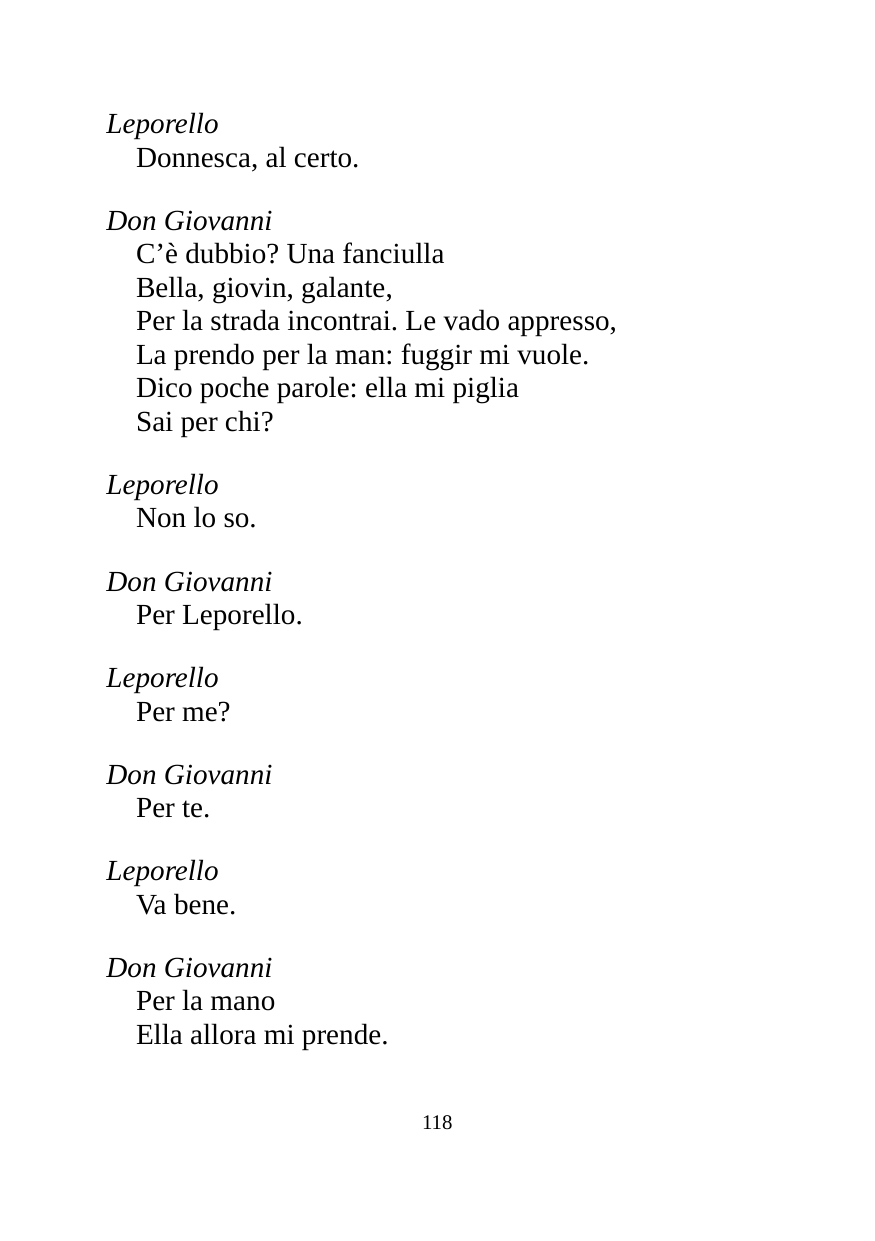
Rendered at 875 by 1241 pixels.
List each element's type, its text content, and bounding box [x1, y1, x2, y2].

text Per Leporello. [136, 597, 768, 631]
text La prendo per la man: fuggir mi vuole. [136, 337, 768, 371]
text Leporello [106, 660, 768, 694]
text Bella, giovin, galante, [136, 270, 768, 303]
text Ella allora mi prende. [136, 1017, 768, 1051]
text Leporello [106, 853, 768, 887]
text C’è dubbio? Una fanciulla [136, 236, 768, 270]
text Sai per chi? [136, 404, 768, 438]
text Per me? [136, 694, 768, 727]
text Per te. [136, 790, 768, 824]
text Don Giovanni [106, 203, 768, 236]
text Per la strada incontrai. Le vado appresso, [136, 303, 768, 337]
text Per la mano [136, 983, 768, 1017]
text Donnesca, al certo. [136, 140, 768, 173]
text Va bene. [136, 887, 768, 920]
text Don Giovanni [106, 950, 768, 983]
text Dico poche parole: ella mi piglia [136, 371, 768, 404]
text Don Giovanni [106, 757, 768, 790]
text Leporello [106, 467, 768, 501]
text Don Giovanni [106, 564, 768, 597]
text Leporello [106, 106, 768, 140]
text Non lo so. [136, 501, 768, 534]
